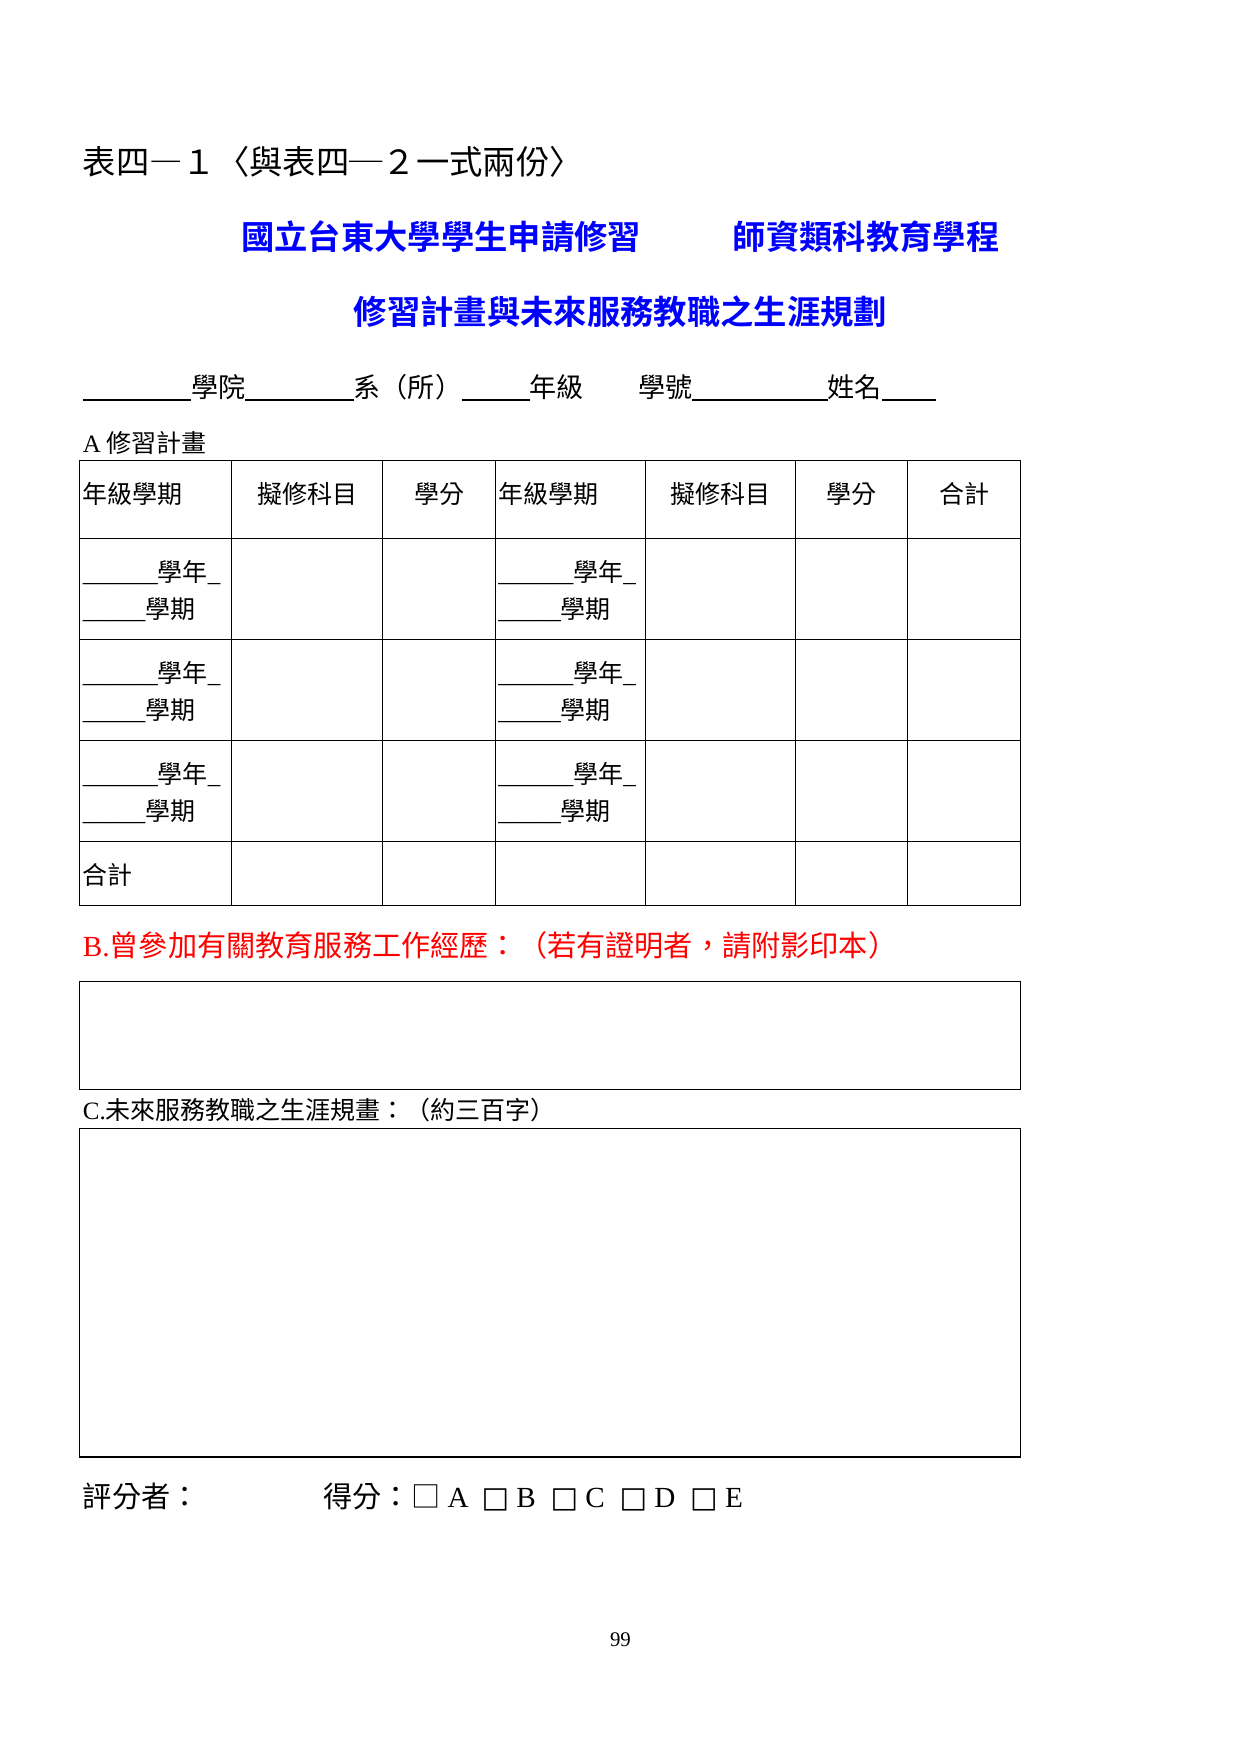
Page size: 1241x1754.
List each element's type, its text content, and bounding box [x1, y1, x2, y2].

table_cell ______學年______學期 [496, 539, 645, 639]
text 表四—１〈與表四─２一式兩份〉 [83, 123, 1157, 198]
table_cell ______學年______學期 [80, 741, 231, 841]
table_header 年級學期 [80, 461, 231, 538]
table_cell [908, 640, 1020, 740]
table_cell [646, 539, 795, 639]
table_header 學分 [383, 461, 495, 538]
table_cell ______學年______學期 [496, 640, 645, 740]
table_cell [908, 539, 1020, 639]
table_cell [383, 539, 495, 639]
table_cell [232, 741, 382, 841]
table_cell [796, 640, 907, 740]
table_cell [646, 640, 795, 740]
table_cell [646, 741, 795, 841]
table_cell [383, 842, 495, 905]
text 評分者： 得分：□ A □ B □ C □ D □ E [83, 1457, 1157, 1532]
table_cell [796, 842, 907, 905]
table_header 合計 [908, 461, 1020, 538]
table_header 學分 [796, 461, 907, 538]
text 學院 系（所） 年級 學號 姓名 [83, 348, 1157, 423]
text 修習計畫與未來服務教職之生涯規劃 [83, 273, 1157, 348]
table_cell [646, 842, 795, 905]
table_cell [383, 640, 495, 740]
table_header 擬修科目 [232, 461, 382, 538]
table_cell [232, 640, 382, 740]
table_header 擬修科目 [646, 461, 795, 538]
table_cell [496, 842, 645, 905]
table_header [80, 982, 1020, 1089]
text 國立台東大學學生申請修習 師資類科教育學程 [83, 198, 1157, 273]
table_cell [908, 842, 1020, 905]
table_cell [908, 741, 1020, 841]
table_header 年級學期 [496, 461, 645, 538]
text A修習計畫 [83, 423, 1157, 460]
table_cell [232, 842, 382, 905]
table_cell ______學年______學期 [80, 539, 231, 639]
table_cell [232, 539, 382, 639]
table_header [80, 1129, 1020, 1456]
table_cell [796, 539, 907, 639]
text B.曾參加有關教育服務工作經歷：（若有證明者，請附影印本） [83, 906, 1157, 981]
table_cell 合計 [80, 842, 231, 905]
table_cell [796, 741, 907, 841]
table_cell ______學年______學期 [80, 640, 231, 740]
text C.未來服務教職之生涯規畫：（約三百字） [83, 1090, 1157, 1128]
table_cell ______學年______學期 [496, 741, 645, 841]
table_cell [383, 741, 495, 841]
